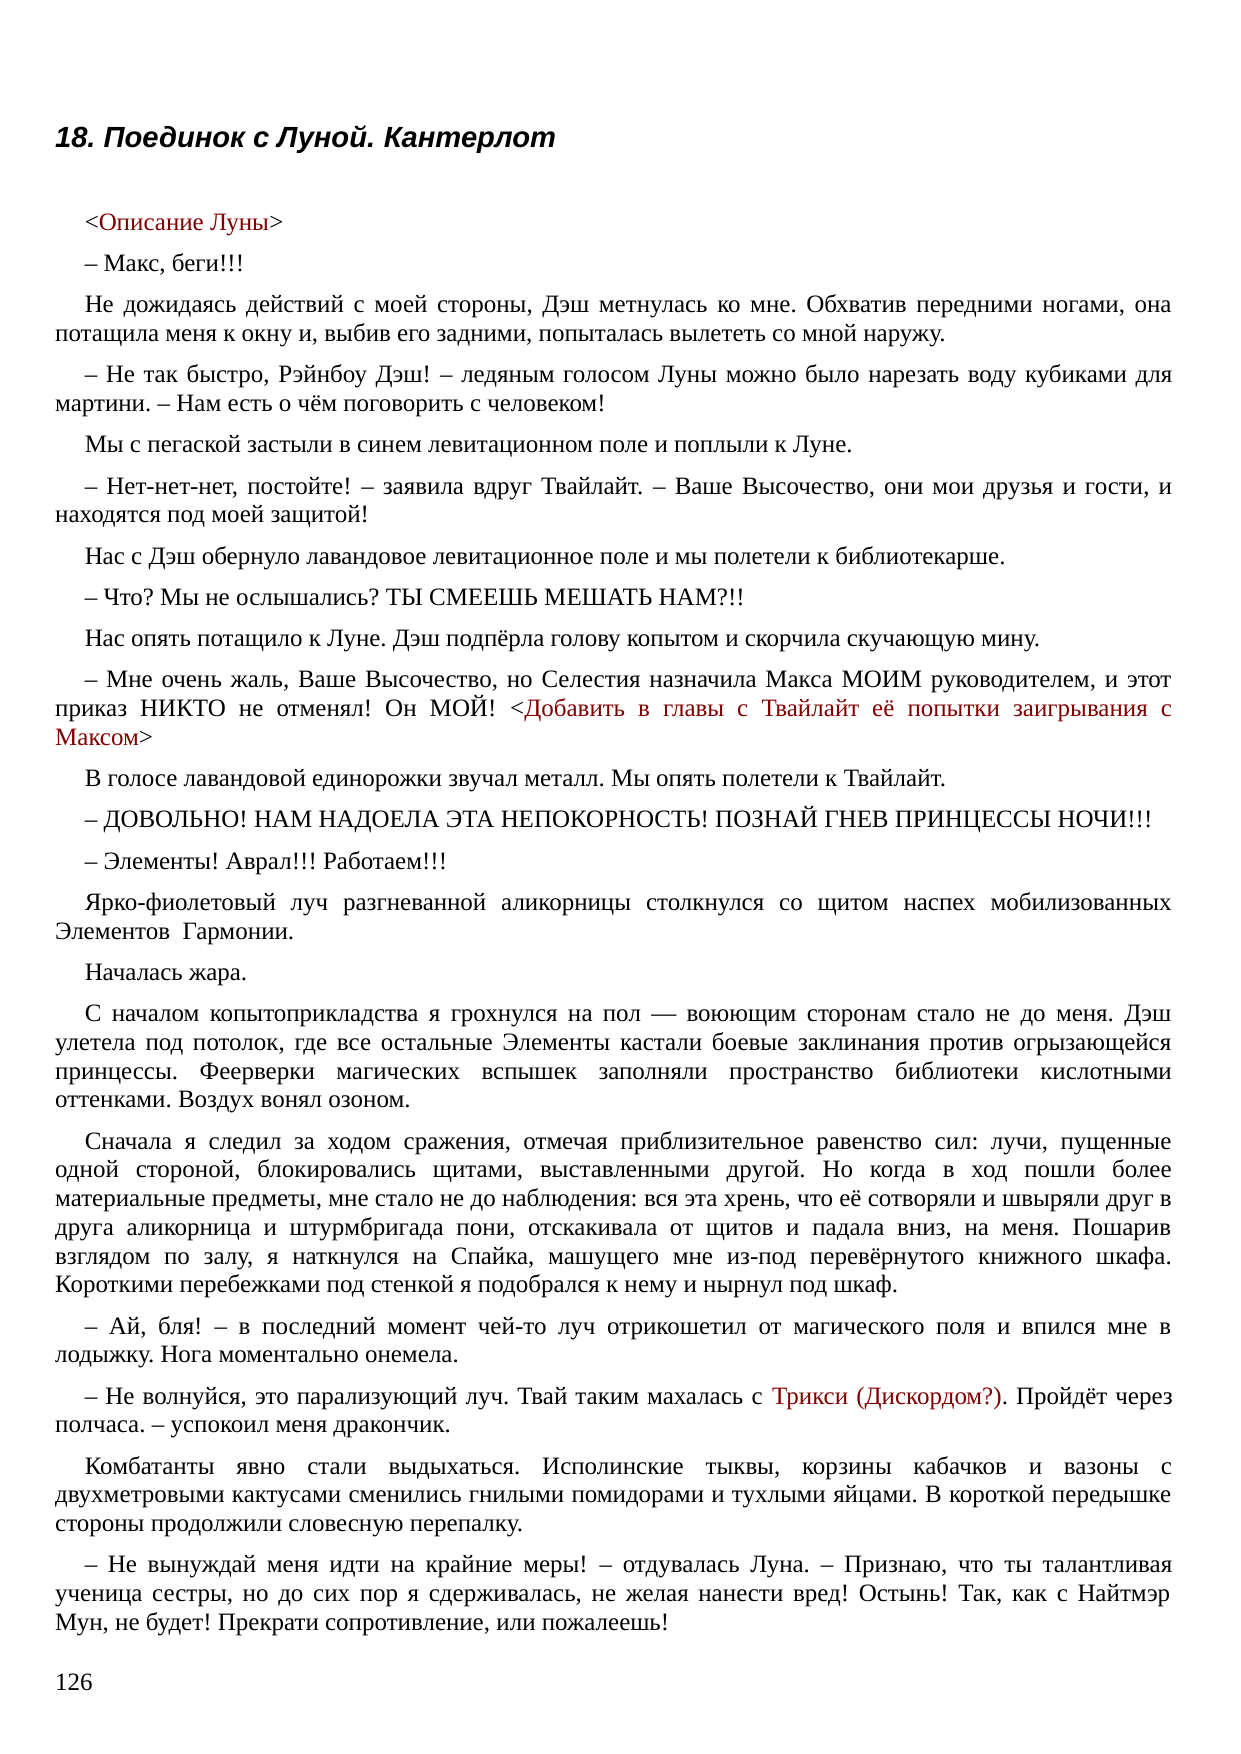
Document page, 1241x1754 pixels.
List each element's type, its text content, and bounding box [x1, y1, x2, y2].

text Не дожидаясь действий с моей стороны, Дэш метнулась ко мне. Обхватив передними ногами, она потащила меня к окну и, выбив его задними, попыталась вылететь со мной наружу. [55, 289, 1173, 347]
text Ярко-фиолетовый луч разгневанной аликорницы столкнулся со щитом наспех мобилизованных Элементов Гармонии. [55, 887, 1173, 944]
text Комбатанты явно стали выдыхаться. Исполинские тыквы, корзины кабачков и вазоны с двухметровыми кактусами сменились гнилыми помидорами и тухлыми яйцами. В короткой передышке стороны продолжили словесную перепалку. [55, 1451, 1173, 1537]
text – ДОВОЛЬНО! НАМ НАДОЕЛА ЭТА НЕПОКОРНОСТЬ! ПОЗНАЙ ГНЕВ ПРИНЦЕССЫ НОЧИ!!! [55, 804, 1173, 833]
text – Не вынуждай меня идти на крайние меры! – отдувалась Луна. – Признаю, что ты талантливая ученица сестры, но до сих пор я сдерживалась, не желая нанести вред! Остынь! Так, как с Найтмэр Мун, не будет! Прекрати сопротивление, или пожалеешь! [55, 1549, 1173, 1636]
text Началась жара. [55, 957, 1173, 986]
text Мы с пегаской застыли в синем левитационном поле и поплыли к Луне. [55, 429, 1173, 458]
text Сначала я следил за ходом сражения, отмечая приблизительное равенство сил: лучи, пущенные одной стороной, блокировались щитами, выставленными другой. Но когда в ход пошли более материальные предметы, мне стало не до наблюдения: вся эта хрень, что её сотворяли и швыряли друг в друга аликорница и штурмбригада пони, отскакивала от щитов и падала вниз, на меня. Пошарив взглядом по залу, я наткнулся на Спайка, машущего мне из-под перевёрнутого книжного шкафа. Короткими перебежками под стенкой я подобрался к нему и нырнул под шкаф. [55, 1126, 1173, 1298]
text С началом копытоприкладства я грохнулся на пол — воюющим сторонам стало не до меня. Дэш улетела под потолок, где все остальные Элементы кастали боевые заклинания против огрызающейся принцессы. Феерверки магических вспышек заполняли пространство библиотеки кислотными оттенками. Воздух вонял озоном. [55, 998, 1173, 1113]
text – Нет-нет-нет, постойте! – заявила вдруг Твайлайт. – Ваше Высочество, они мои друзья и гости, и находятся под моей защитой! [55, 471, 1173, 528]
text Нас с Дэш обернуло лавандовое левитационное поле и мы полетели к библиотекарше. [55, 541, 1173, 569]
text <Описание Луны> [55, 207, 1173, 236]
text – Не так быстро, Рэйнбоу Дэш! – ледяным голосом Луны можно было нарезать воду кубиками для мартини. – Нам есть о чём поговорить с человеком! [55, 359, 1173, 417]
text – Мне очень жаль, Ваше Высочество, но Селестия назначила Макса МОИМ руководителем, и этот приказ НИКТО не отменял! Он МОЙ! <Добавить в главы с Твайлайт её попытки заигрывания с Максом> [55, 664, 1173, 751]
text – Не волнуйся, это парализующий луч. Твай таким махалась с Трикси (Дискордом?). Пройдёт через полчаса. – успокоил меня дракончик. [55, 1381, 1173, 1438]
text – Макс, беги!!! [55, 248, 1173, 277]
text – Элементы! Аврал!!! Работаем!!! [55, 846, 1173, 874]
subtitle 18. Поединок с Луной. Кантерлот [55, 120, 1173, 153]
text – Что? Мы не ослышались? ТЫ СМЕЕШЬ МЕШАТЬ НАМ?!! [55, 582, 1173, 611]
text В голосе лавандовой единорожки звучал металл. Мы опять полетели к Твайлайт. [55, 763, 1173, 792]
text – Ай, бля! – в последний момент чей-то луч отрикошетил от магического поля и впился мне в лодыжку. Нога моментально онемела. [55, 1311, 1173, 1368]
text Нас опять потащило к Луне. Дэш подпёрла голову копытом и скорчила скучающую мину. [55, 623, 1173, 652]
